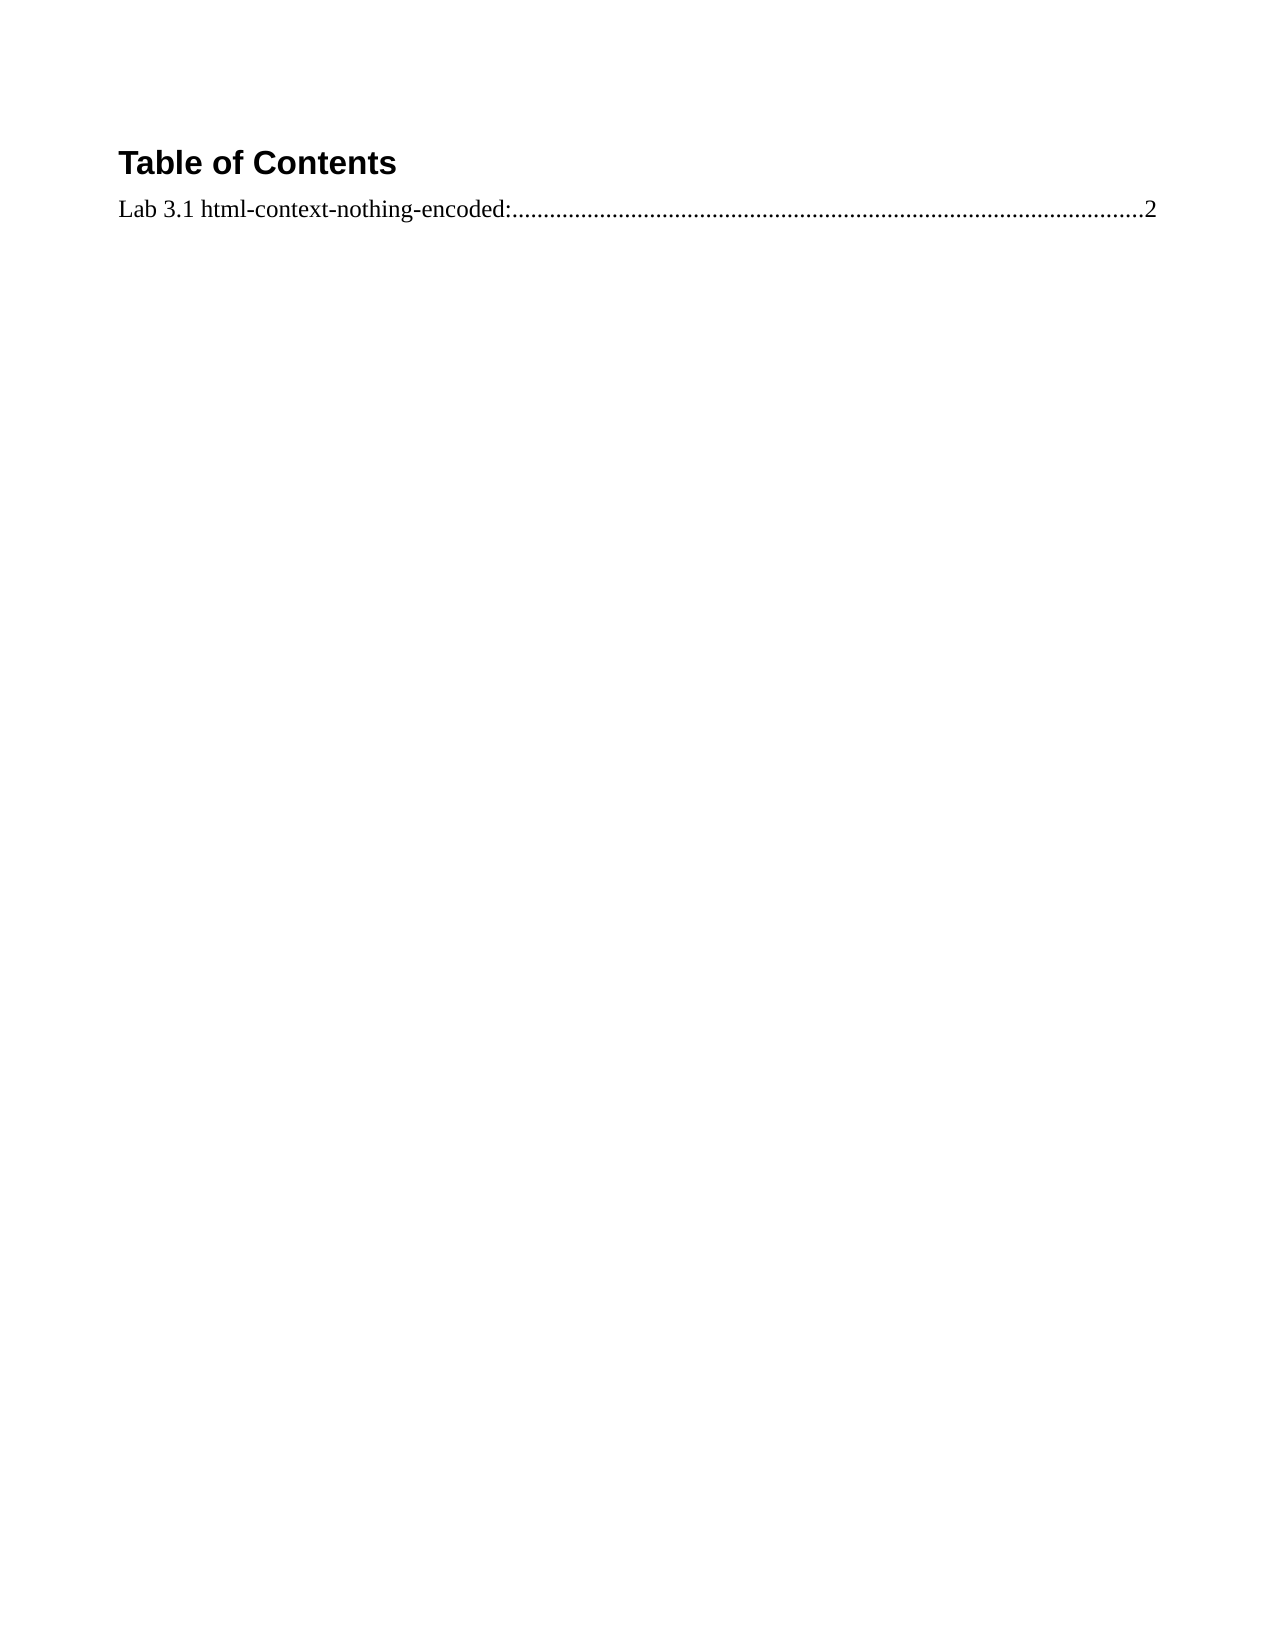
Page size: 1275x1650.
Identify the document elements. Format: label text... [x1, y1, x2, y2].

subtitle Table of Contents [118, 143, 1157, 182]
text Lab 3.1 html-context-nothing-encoded: 2 [118, 194, 1157, 223]
